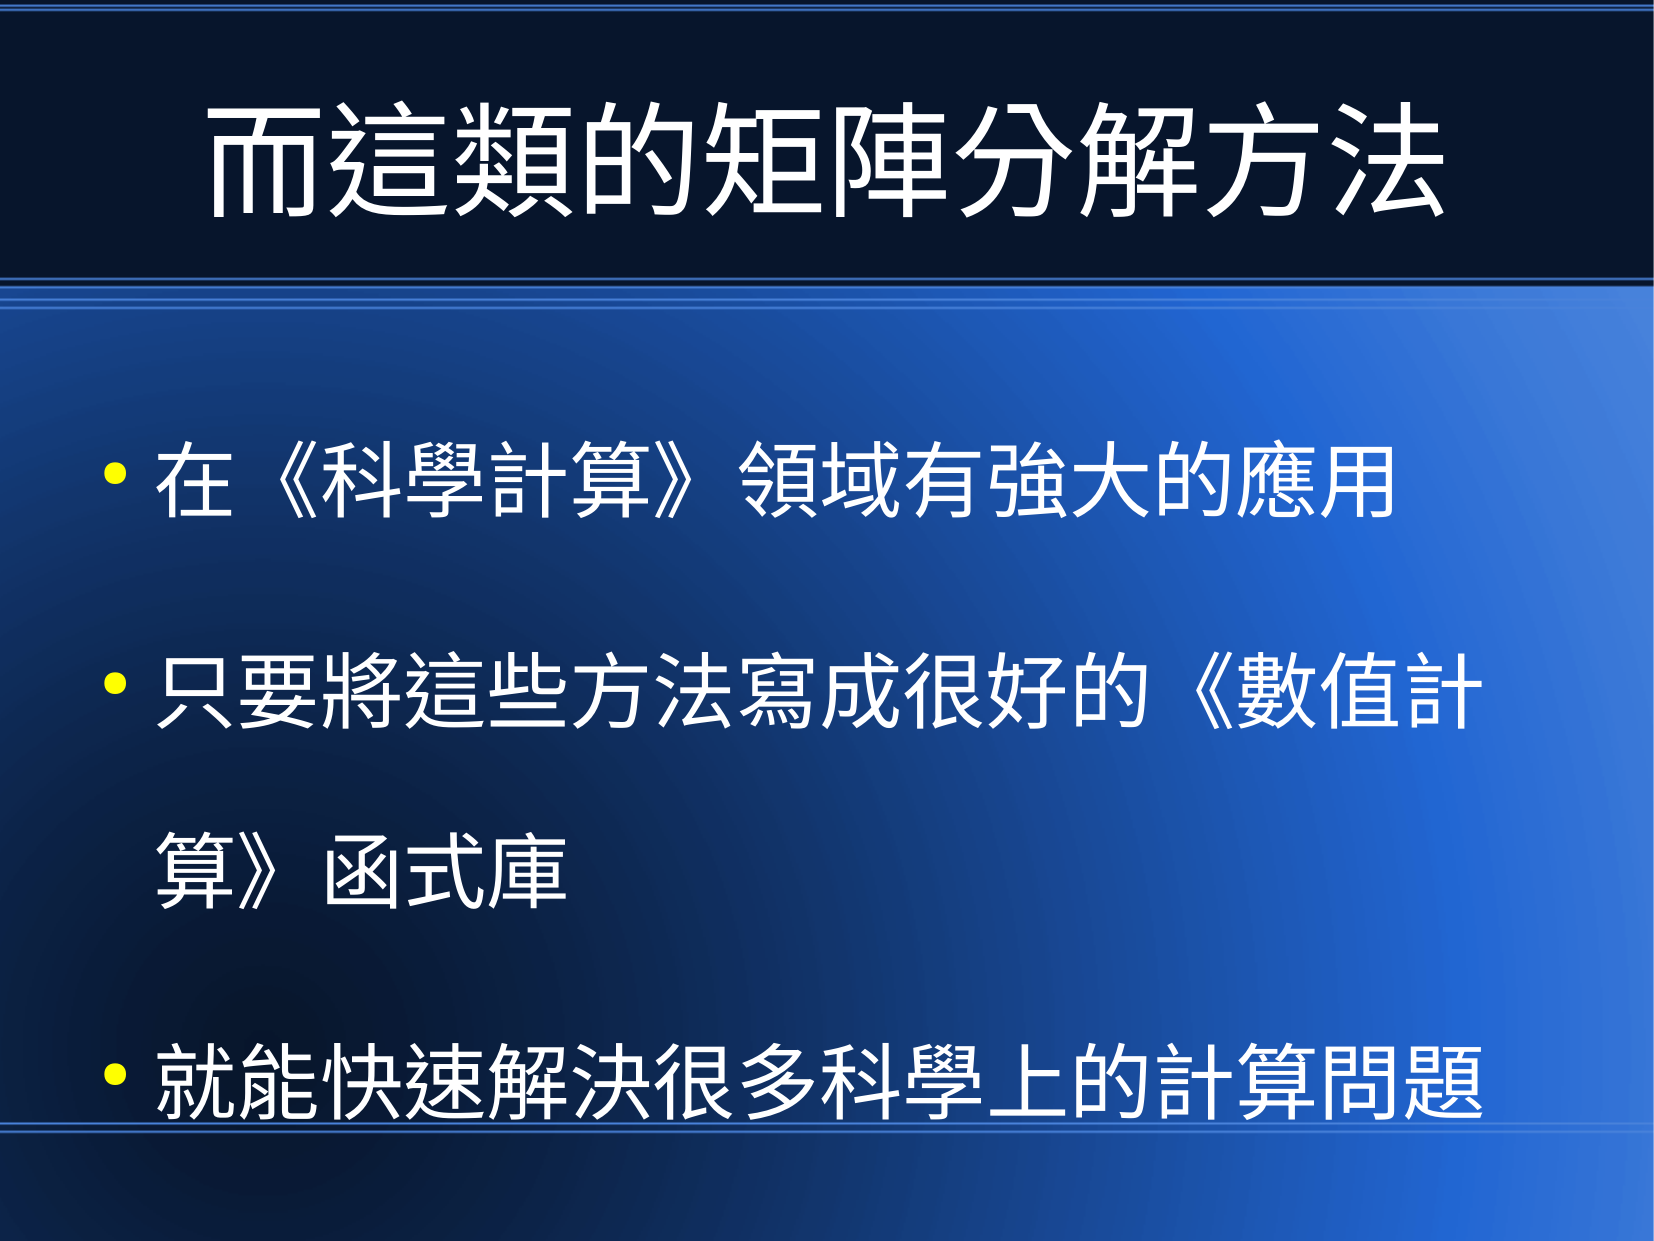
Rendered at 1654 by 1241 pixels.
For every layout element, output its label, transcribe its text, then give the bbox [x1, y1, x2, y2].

title 而這類的矩陣分解方法 [82, 49, 1571, 257]
picture [0, 0, 1654, 1241]
list 在《科學計算》領域有強大的應用 只要將這些方法寫成很好的《數值計算》函式庫 就能快速解決很多科學上的計算問題 [82, 355, 1571, 1241]
